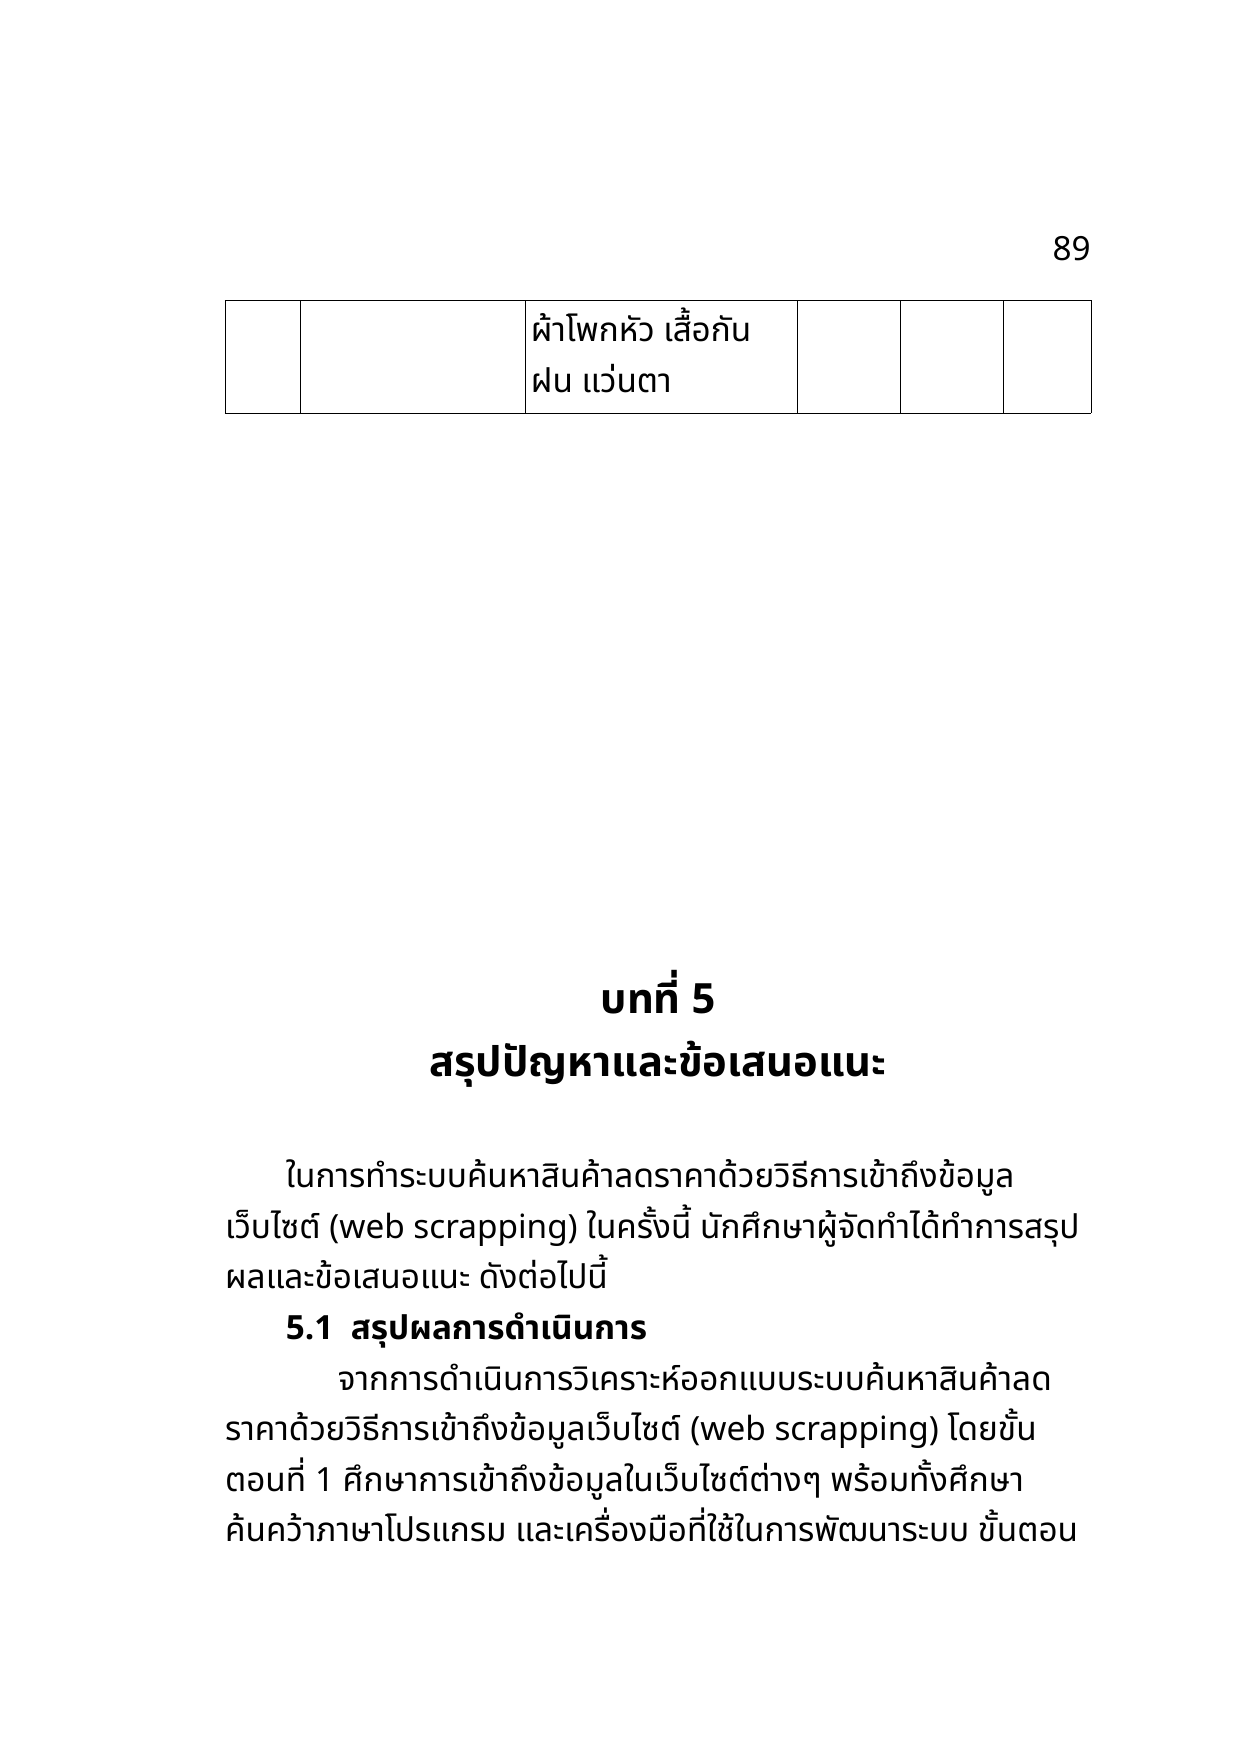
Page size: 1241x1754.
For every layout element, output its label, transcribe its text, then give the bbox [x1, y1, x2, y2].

table_cell [798, 301, 900, 413]
table_cell ผ้าโพกหัว เสื้อกันฝน แว่นตา [526, 301, 797, 413]
table_cell [1004, 301, 1091, 413]
text สรุปปัญหาและข้อเสนอแนะ [225, 1033, 1091, 1096]
text บทที่ 5 [225, 969, 1091, 1033]
text จากการดำเนินการวิเคราะห์ออกแบบระบบค้นหาสินค้าลดราคาด้วยวิธีการเข้าถึงข้อมูลเว็บไซต์ (web scrapping) โดยขั้นตอนที่ 1 ศึกษาการเข้าถึงข้อมูลในเว็บไซต์ต่างๆ พร้อมทั้งศึกษาค้นคว้าภาษาโปรแกรม และเครื่องมือที่ใช้ในการพัฒนาระบบ ขั้นตอน [225, 1354, 1091, 1557]
text 5.1 สรุปผลการดำเนินการ [225, 1304, 1091, 1354]
table_cell [301, 301, 525, 413]
text ในการทำระบบค้นหาสินค้าลดราคาด้วยวิธีการเข้าถึงข้อมูลเว็บไซต์ (web scrapping) ในครั้งนี้ นักศึกษาผู้จัดทำได้ทำการสรุปผลและข้อเสนอแนะ ดังต่อไปนี้ [225, 1152, 1091, 1304]
table_cell [226, 301, 300, 413]
table_cell [901, 301, 1003, 413]
